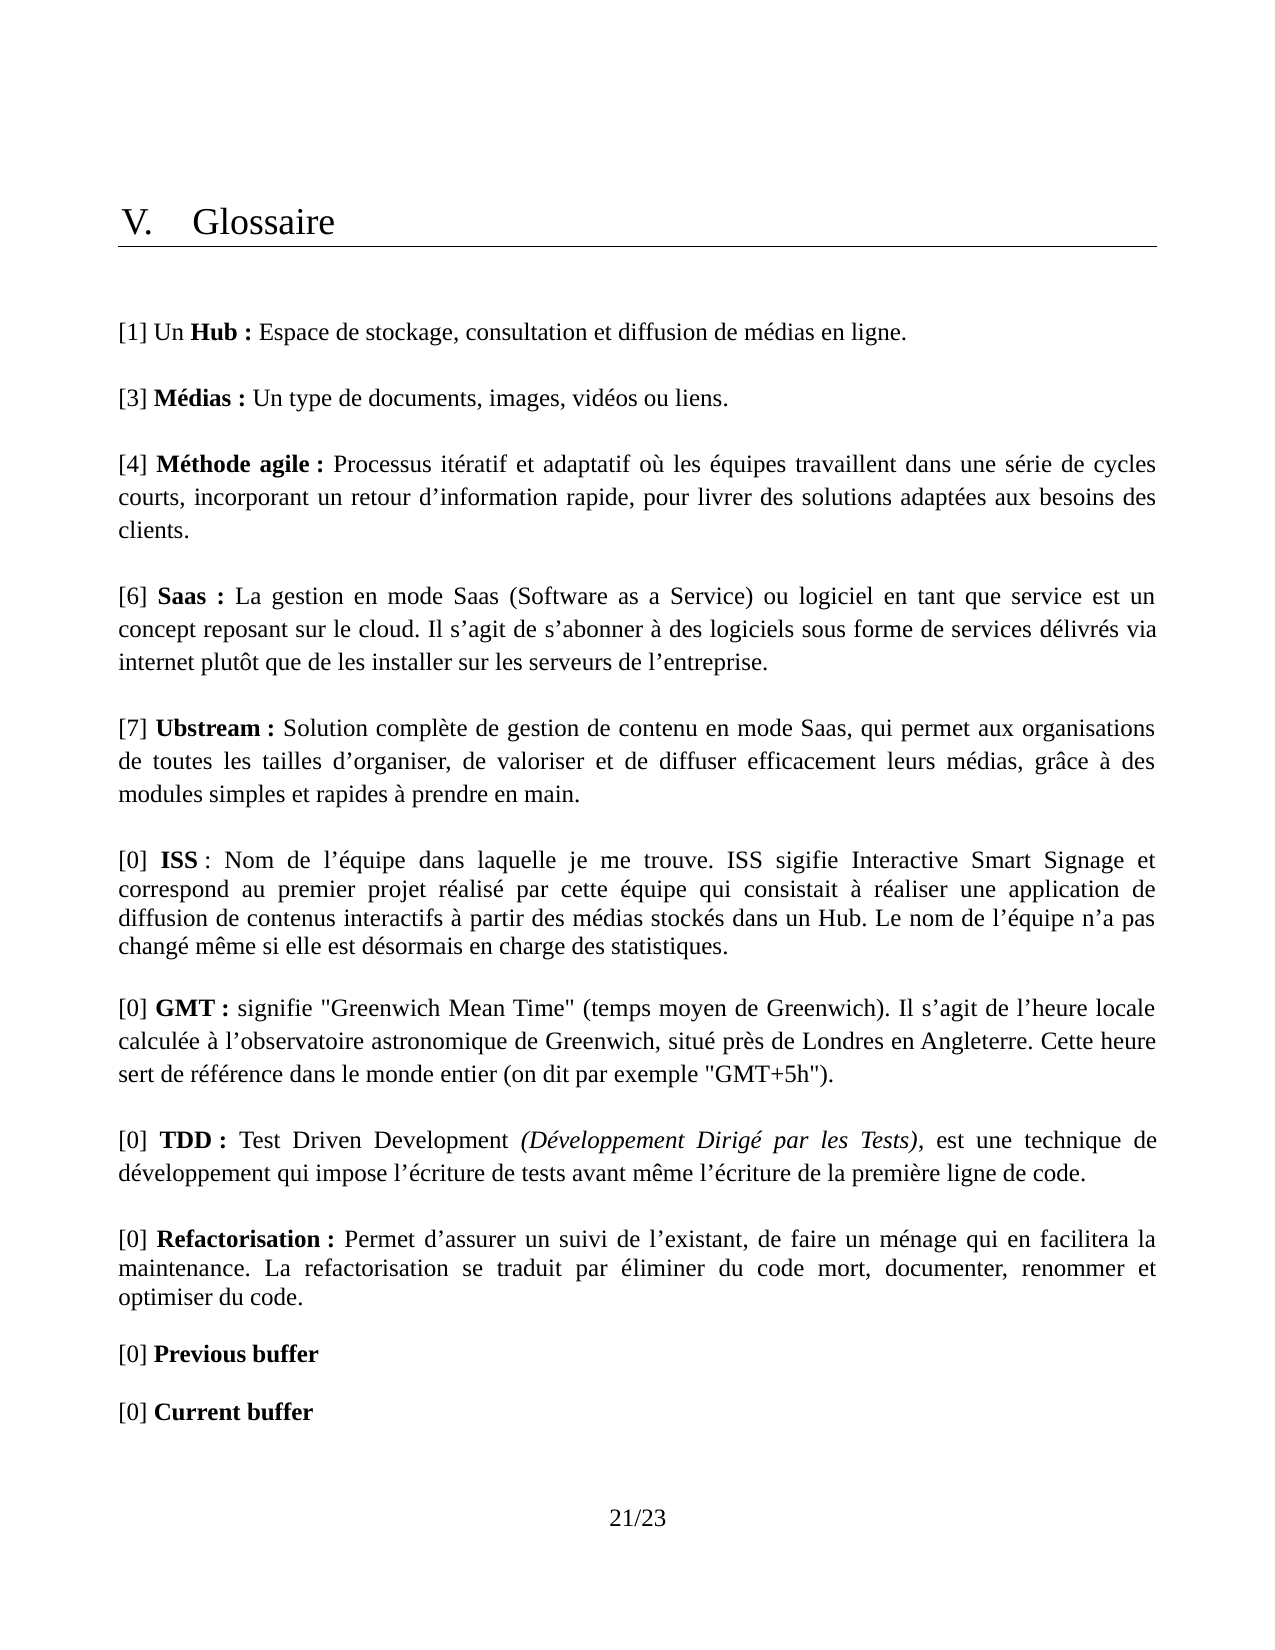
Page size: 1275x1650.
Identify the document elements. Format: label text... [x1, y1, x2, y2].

text [7] Ubstream : Solution complète de gestion de contenu en mode Saas, qui permet aux organisations de toutes les tailles d’organiser, de valoriser et de diffuser efficacement leurs médias, grâce à des modules simples et rapides à prendre en main. [118, 713, 1157, 808]
text [0] TDD : Test Driven Development (Développement Dirigé par les Tests), est une technique de développement qui impose l’écriture de tests avant même l’écriture de la première ligne de code. [118, 1125, 1157, 1187]
text [0] Refactorisation : Permet d’assurer un suivi de l’existant, de faire un ménage qui en facilitera la maintenance. La refactorisation se traduit par éliminer du code mort, documenter, renommer et optimiser du code. [118, 1224, 1157, 1311]
text [1] Un Hub : Espace de stockage, consultation et diffusion de médias en ligne. [118, 317, 1157, 346]
text [4] Méthode agile : Processus itératif et adaptatif où les équipes travaillent dans une série de cycles courts, incorporant un retour d’information rapide, pour livrer des solutions adaptées aux besoins des clients. [118, 449, 1157, 544]
text [0] Previous buffer [118, 1339, 1157, 1368]
subtitle Glossaire [118, 196, 1157, 246]
text [6] Saas : La gestion en mode Saas (Software as a Service) ou logiciel en tant que service est un concept reposant sur le cloud. Il s’agit de s’abonner à des logiciels sous forme de services délivrés via internet plutôt que de les installer sur les serveurs de l’entreprise. [118, 581, 1157, 676]
text [0] ISS : Nom de l’équipe dans laquelle je me trouve. ISS sigifie Interactive Smart Signage et correspond au premier projet réalisé par cette équipe qui consistait à réaliser une application de diffusion de contenus interactifs à partir des médias stockés dans un Hub. Le nom de l’équipe n’a pas changé même si elle est désormais en charge des statistiques. [118, 845, 1157, 960]
text [0] Current buffer [118, 1397, 1157, 1426]
text [3] Médias : Un type de documents, images, vidéos ou liens. [118, 383, 1157, 412]
text [0] GMT : signifie "Greenwich Mean Time" (temps moyen de Greenwich). Il s’agit de l’heure locale calculée à l’observatoire astronomique de Greenwich, situé près de Londres en Angleterre. Cette heure sert de référence dans le monde entier (on dit par exemple "GMT+5h"). [118, 993, 1157, 1088]
